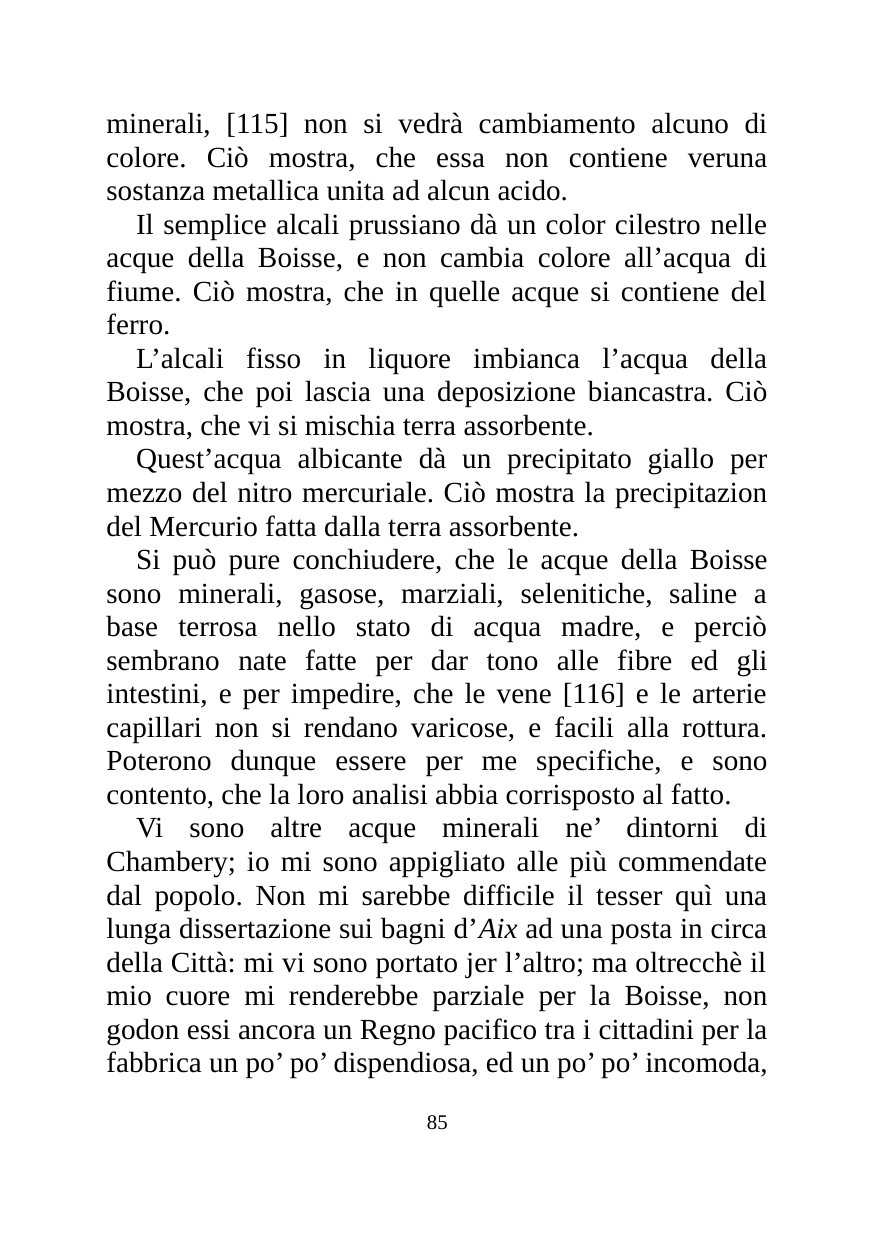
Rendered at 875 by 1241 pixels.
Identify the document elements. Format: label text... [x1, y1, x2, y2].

text minerali, [115] non si vedrà cambiamento alcuno di colore. Ciò mostra, che essa non contiene veruna sostanza metallica unita ad alcun acido. [106, 106, 768, 207]
text Il semplice alcali prussiano dà un color cilestro nelle acque della Boisse, e non cambia colore all’acqua di fiume. Ciò mostra, che in quelle acque si contiene del ferro. [106, 207, 768, 341]
text L’alcali fisso in liquore imbianca l’acqua della Boisse, che poi lascia una deposizione biancastra. Ciò mostra, che vi si mischia terra assorbente. [106, 341, 768, 442]
text Si può pure conchiudere, che le acque della Boisse sono minerali, gasose, marziali, selenitiche, saline a base terrosa nello stato di acqua madre, e perciò sembrano nate fatte per dar tono alle fibre ed gli intestini, e per impedire, che le vene [116] e le arterie capillari non si rendano varicose, e facili alla rottura. Poterono dunque essere per me specifiche, e sono contento, che la loro analisi abbia corrisposto al fatto. [106, 542, 768, 811]
text Vi sono altre acque minerali ne’ dintorni di Chambery; io mi sono appigliato alle più commendate dal popolo. Non mi sarebbe difficile il tesser quì una lunga dissertazione sui bagni d’Aix ad una posta in circa della Città: mi vi sono portato jer l’altro; ma oltrecchè il mio cuore mi renderebbe parziale per la Boisse, non godon essi ancora un Regno pacifico tra i cittadini per la fabbrica un po’ po’ dispendiosa, ed un po’ po’ incomoda, [106, 811, 768, 1079]
text Quest’acqua albicante dà un precipitato giallo per mezzo del nitro mercuriale. Ciò mostra la precipitazion del Mercurio fatta dalla terra assorbente. [106, 442, 768, 542]
